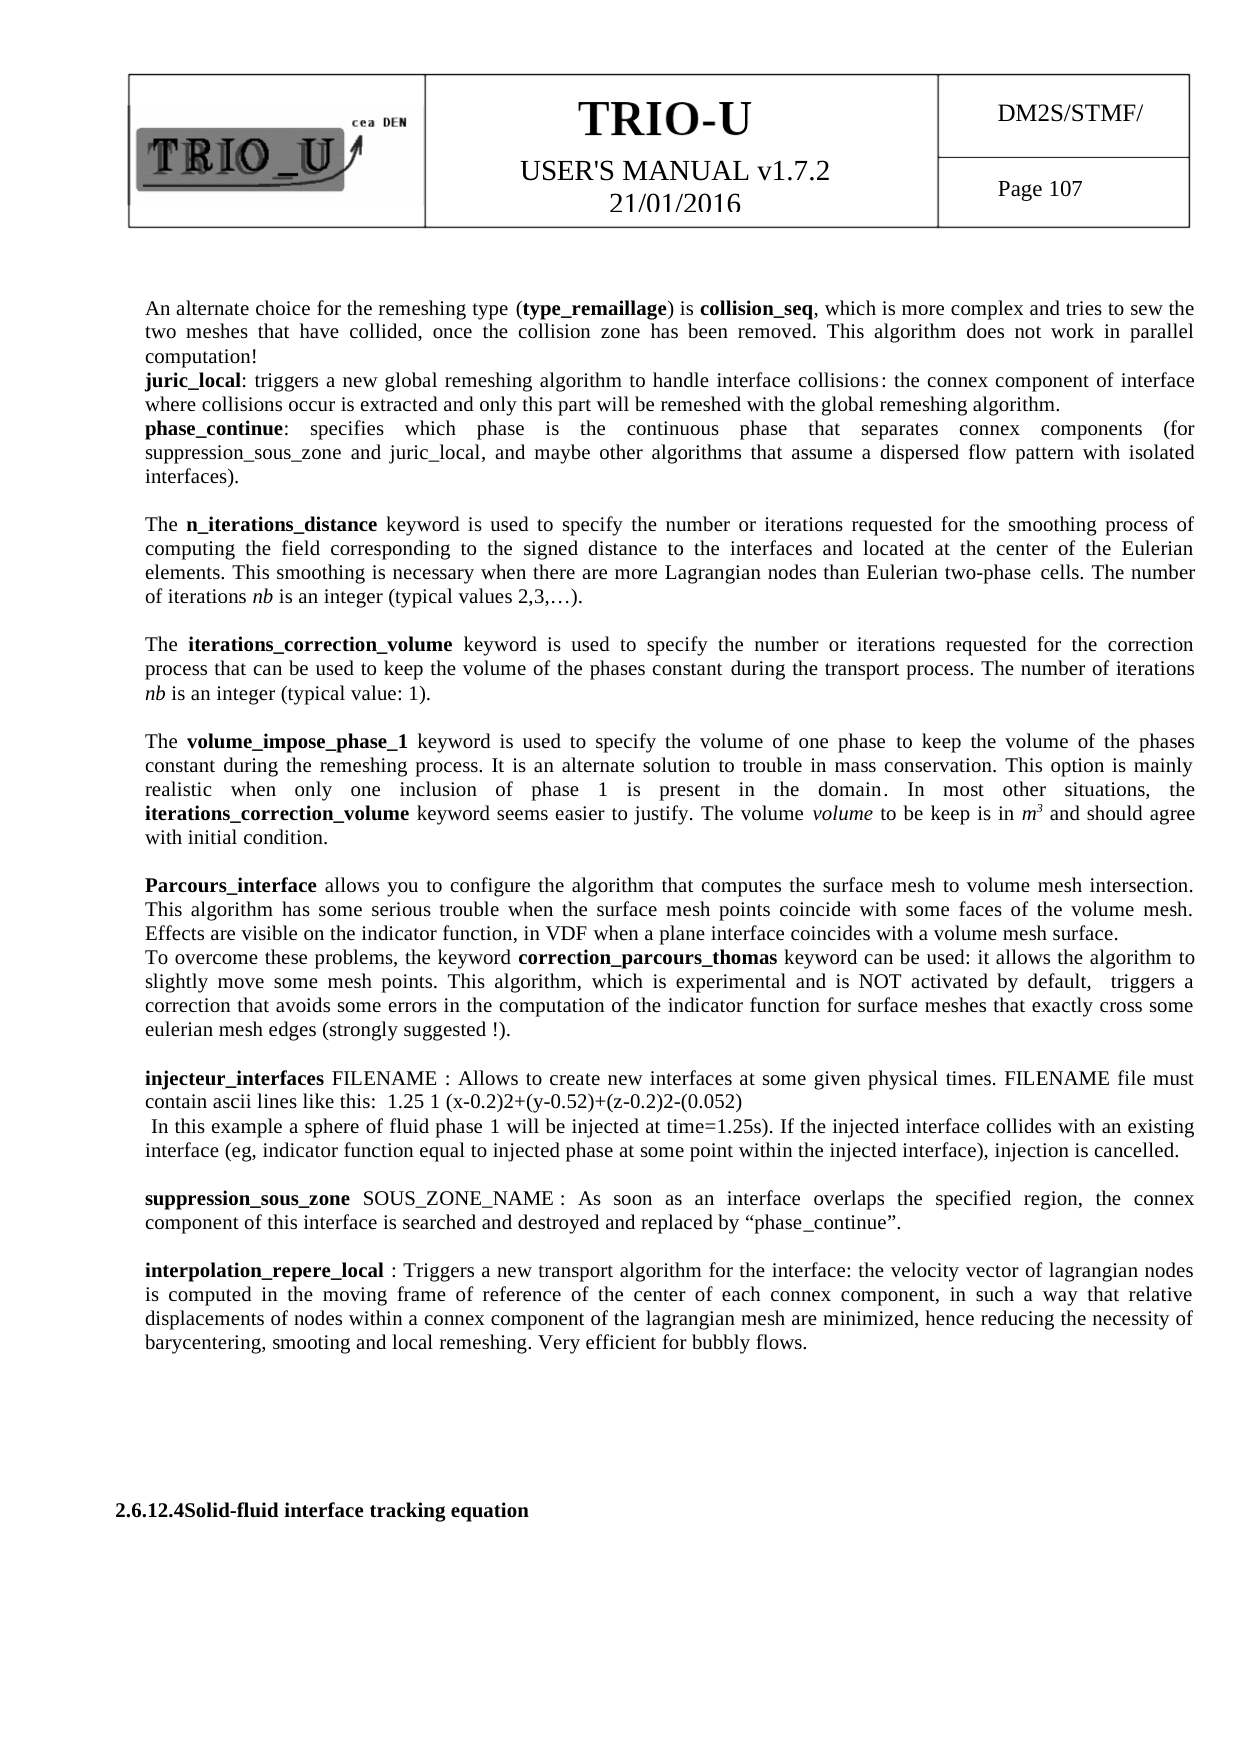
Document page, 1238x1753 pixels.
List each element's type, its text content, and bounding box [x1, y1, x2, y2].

text phase_continue: specifies which phase is the continuous phase that separates connex components (for suppression_sous_zone and juric_local, and maybe other algorithms that assume a dispersed flow pattern with isolated interfaces). [145, 416, 1196, 488]
text juric_local: triggers a new global remeshing algorithm to handle interface collisions: the connex component of interface where collisions occur is extracted and only this part will be remeshed with the global remeshing algorithm. [145, 367, 1196, 416]
text suppression_sous_zone SOUS_ZONE_NAME : As soon as an interface overlaps the specified region, the connex component of this interface is searched and destroyed and replaced by “phase_continue”. [145, 1186, 1196, 1234]
text interpolation_repere_local : Triggers a new transport algorithm for the interface: the velocity vector of lagrangian nodes is computed in the moving frame of reference of the center of each connex component, in such a way that relative displacements of nodes within a connex component of the lagrangian mesh are minimized, hence reducing the necessity of barycentering, smooting and local remeshing. Very efficient for bubbly flows. [145, 1258, 1196, 1354]
text The n_iterations_distance keyword is used to specify the number or iterations requested for the smoothing process of computing the field corresponding to the signed distance to the interfaces and located at the center of the Eulerian elements. This smoothing is necessary when there are more Lagrangian nodes than Eulerian two-phase cells. The number of iterations nb is an integer (typical values 2,3,…). [145, 512, 1196, 608]
text In this example a sphere of fluid phase 1 will be injected at time=1.25s). If the injected interface collides with an existing interface (eg, indicator function equal to injected phase at some point within the injected interface), injection is cancelled. [145, 1113, 1196, 1162]
text Parcours_interface allows you to configure the algorithm that computes the surface mesh to volume mesh intersection. This algorithm has some serious trouble when the surface mesh points coincide with some faces of the volume mesh. Effects are visible on the indicator function, in VDF when a plane interface coincides with a volume mesh surface. [145, 873, 1196, 945]
text The iterations_correction_volume keyword is used to specify the number or iterations requested for the correction process that can be used to keep the volume of the phases constant during the transport process. The number of iterations nb is an integer (typical value: 1). [145, 632, 1196, 704]
subtitle Solid-fluid interface tracking equation [115, 1498, 1165, 1522]
text injecteur_interfaces FILENAME : Allows to create new interfaces at some given physical times. FILENAME file must contain ascii lines like this: 1.25 1 (x-0.2)2+(y-0.52)+(z-0.2)2-(0.052) [145, 1065, 1196, 1113]
text An alternate choice for the remeshing type (type_remaillage) is collision_seq, which is more complex and tries to sew the two meshes that have collided, once the collision zone has been removed. This algorithm does not work in parallel computation! [145, 295, 1196, 367]
text To overcome these problems, the keyword correction_parcours_thomas keyword can be used: it allows the algorithm to slightly move some mesh points. This algorithm, which is experimental and is NOT activated by default, triggers a correction that avoids some errors in the computation of the indicator function for surface meshes that exactly cross some eulerian mesh edges (strongly suggested !). [145, 945, 1196, 1041]
text The volume_impose_phase_1 keyword is used to specify the volume of one phase to keep the volume of the phases constant during the remeshing process. It is an alternate solution to trouble in mass conservation. This option is mainly realistic when only one inclusion of phase 1 is present in the domain. In most other situations, the iterations_correction_volume keyword seems easier to justify. The volume volume to be keep is in m3 and should agree with initial condition. [145, 728, 1196, 849]
